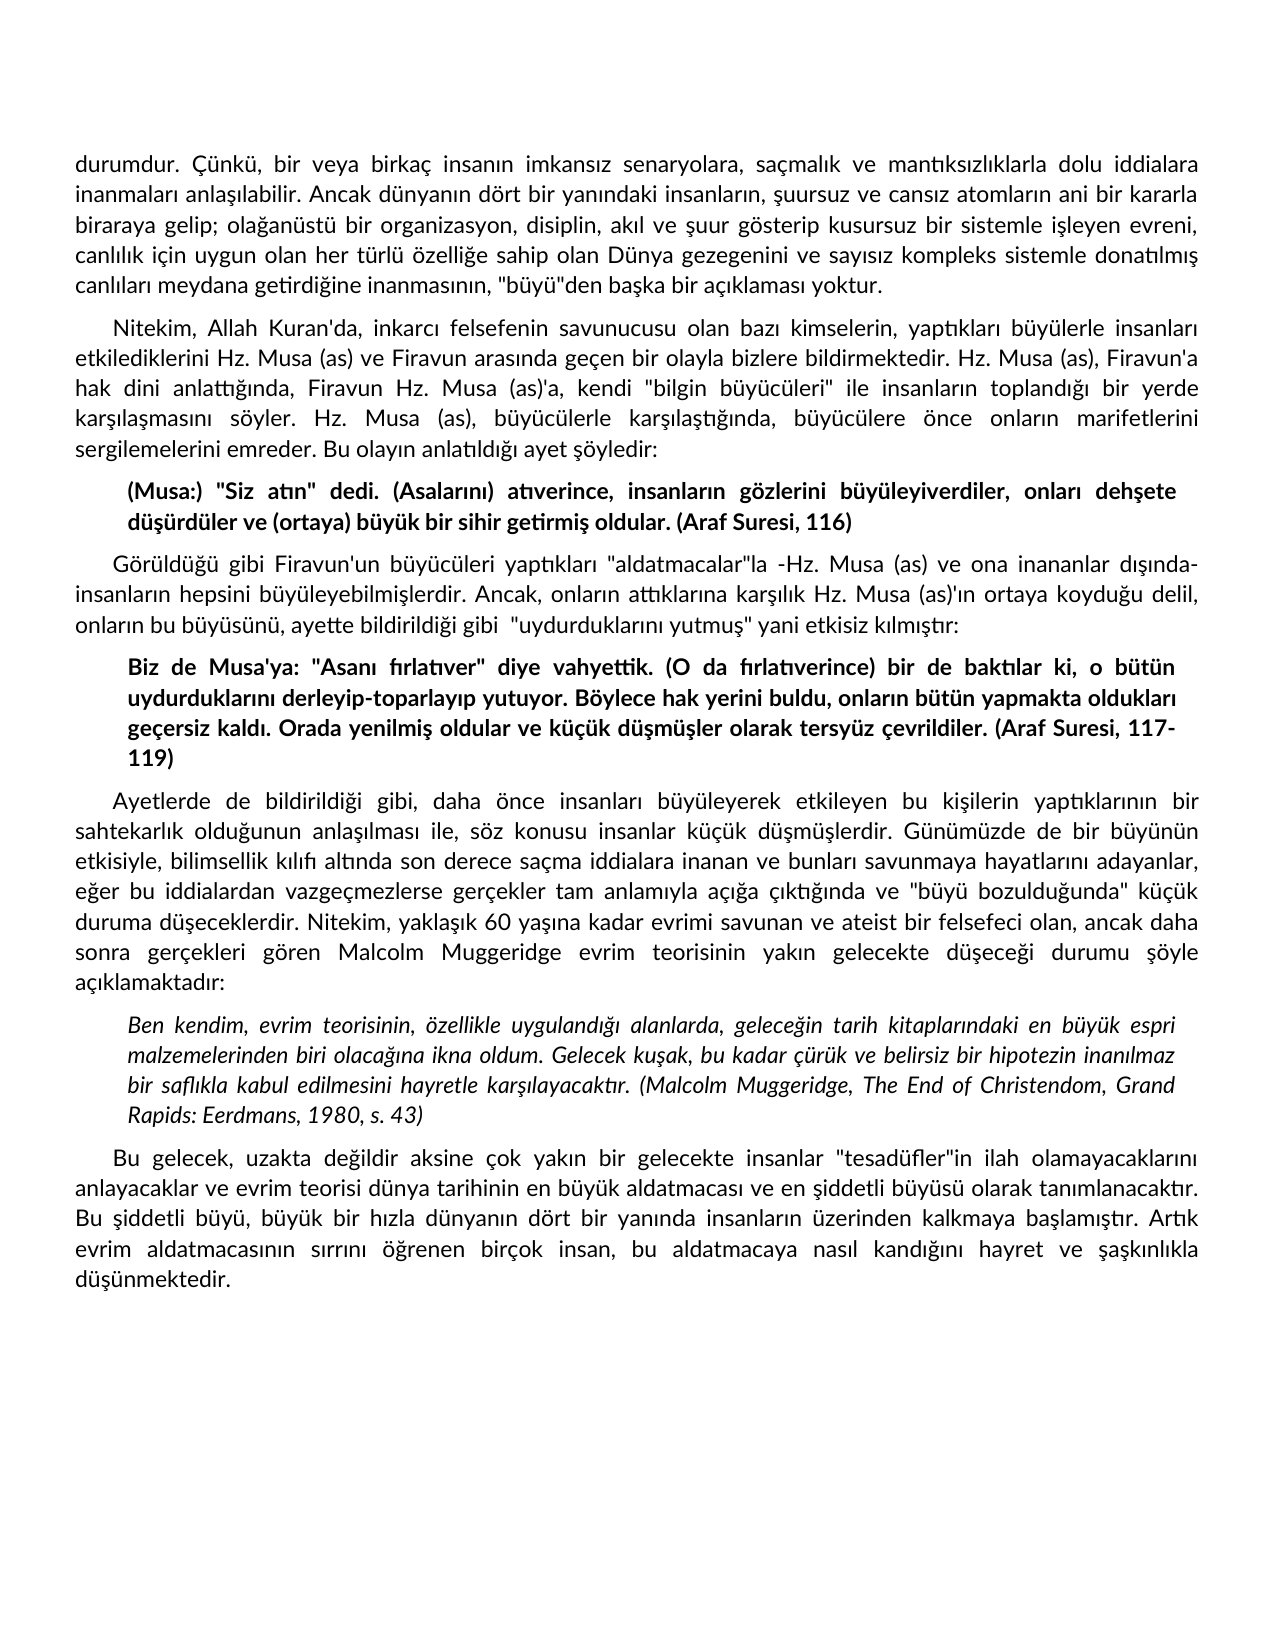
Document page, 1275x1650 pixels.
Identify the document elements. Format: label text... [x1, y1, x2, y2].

text Ben kendim, evrim teorisinin, özellikle uygulandığı alanlarda, geleceğin tarih kitaplarındaki en büyük espri malzemelerinden biri olacağına ikna oldum. Gelecek kuşak, bu kadar çürük ve belirsiz bir hipotezin inanılmaz bir saflıkla kabul edilmesini hayretle karşılayacaktır. (Malcolm Muggeridge, The End of Christendom, Grand Rapids: Eerdmans, 1980, s. 43) [127, 1010, 1177, 1128]
text Ayetlerde de bildirildiği gibi, daha önce insanları büyüleyerek etkileyen bu kişilerin yaptıklarının bir sahtekarlık olduğunun anlaşılması ile, söz konusu insanlar küçük düşmüşlerdir. Günümüzde de bir büyünün etkisiyle, bilimsellik kılıfı altında son derece saçma iddialara inanan ve bunları savunmaya hayatlarını adayanlar, eğer bu iddialardan vazgeçmezlerse gerçekler tam anlamıyla açığa çıktığında ve "büyü bozulduğunda" küçük duruma düşeceklerdir. Nitekim, yaklaşık 60 yaşına kadar evrimi savunan ve ateist bir felsefeci olan, ancak daha sonra gerçekleri gören Malcolm Muggeridge evrim teorisinin yakın gelecekte düşeceği durumu şöyle açıklamaktadır: [75, 786, 1200, 995]
text Nitekim, Allah Kuran'da, inkarcı felsefenin savunucusu olan bazı kimselerin, yaptıkları büyülerle insanları etkilediklerini Hz. Musa (as) ve Firavun arasında geçen bir olayla bizlere bildirmektedir. Hz. Musa (as), Firavun'a hak dini anlattığında, Firavun Hz. Musa (as)'a, kendi "bilgin büyücüleri" ile insanların toplandığı bir yerde karşılaşmasını söyler. Hz. Musa (as), büyücülerle karşılaştığında, büyücülere önce onların marifetlerini sergilemelerini emreder. Bu olayın anlatıldığı ayet şöyledir: [75, 313, 1200, 462]
text (Musa:) "Siz atın" dedi. (Asalarını) atıverince, insanların gözlerini büyüleyiverdiler, onları dehşete düşürdüler ve (ortaya) büyük bir sihir getirmiş oldular. (Araf Suresi, 116) [127, 477, 1177, 535]
text Görüldüğü gibi Firavun'un büyücüleri yaptıkları "aldatmacalar"la -Hz. Musa (as) ve ona inananlar dışında- insanların hepsini büyüleyebilmişlerdir. Ancak, onların attıklarına karşılık Hz. Musa (as)'ın ortaya koyduğu delil, onların bu büyüsünü, ayette bildirildiği gibi "uydurduklarını yutmuş" yani etkisiz kılmıştır: [75, 550, 1200, 638]
text Bu gelecek, uzakta değildir aksine çok yakın bir gelecekte insanlar "tesadüfler"in ilah olamayacaklarını anlayacaklar ve evrim teorisi dünya tarihinin en büyük aldatmacası ve en şiddetli büyüsü olarak tanımlanacaktır. Bu şiddetli büyü, büyük bir hızla dünyanın dört bir yanında insanların üzerinden kalkmaya başlamıştır. Artık evrim aldatmacasının sırrını öğrenen birçok insan, bu aldatmacaya nasıl kandığını hayret ve şaşkınlıkla düşünmektedir. [75, 1144, 1200, 1292]
text Biz de Musa'ya: "Asanı fırlatıver" diye vahyettik. (O da fırlatıverince) bir de baktılar ki, o bütün uydurduklarını derleyip-toparlayıp yutuyor. Böylece hak yerini buldu, onların bütün yapmakta oldukları geçersiz kaldı. Orada yenilmiş oldular ve küçük düşmüşler olarak tersyüz çevrildiler. (Araf Suresi, 117-119) [127, 653, 1177, 771]
text durumdur. Çünkü, bir veya birkaç insanın imkansız senaryolara, saçmalık ve mantıksızlıklarla dolu iddialara inanmaları anlaşılabilir. Ancak dünyanın dört bir yanındaki insanların, şuursuz ve cansız atomların ani bir kararla biraraya gelip; olağanüstü bir organizasyon, disiplin, akıl ve şuur gösterip kusursuz bir sistemle işleyen evreni, canlılık için uygun olan her türlü özelliğe sahip olan Dünya gezegenini ve sayısız kompleks sistemle donatılmış canlıları meydana getirdiğine inanmasının, "büyü"den başka bir açıklaması yoktur. [75, 150, 1200, 298]
